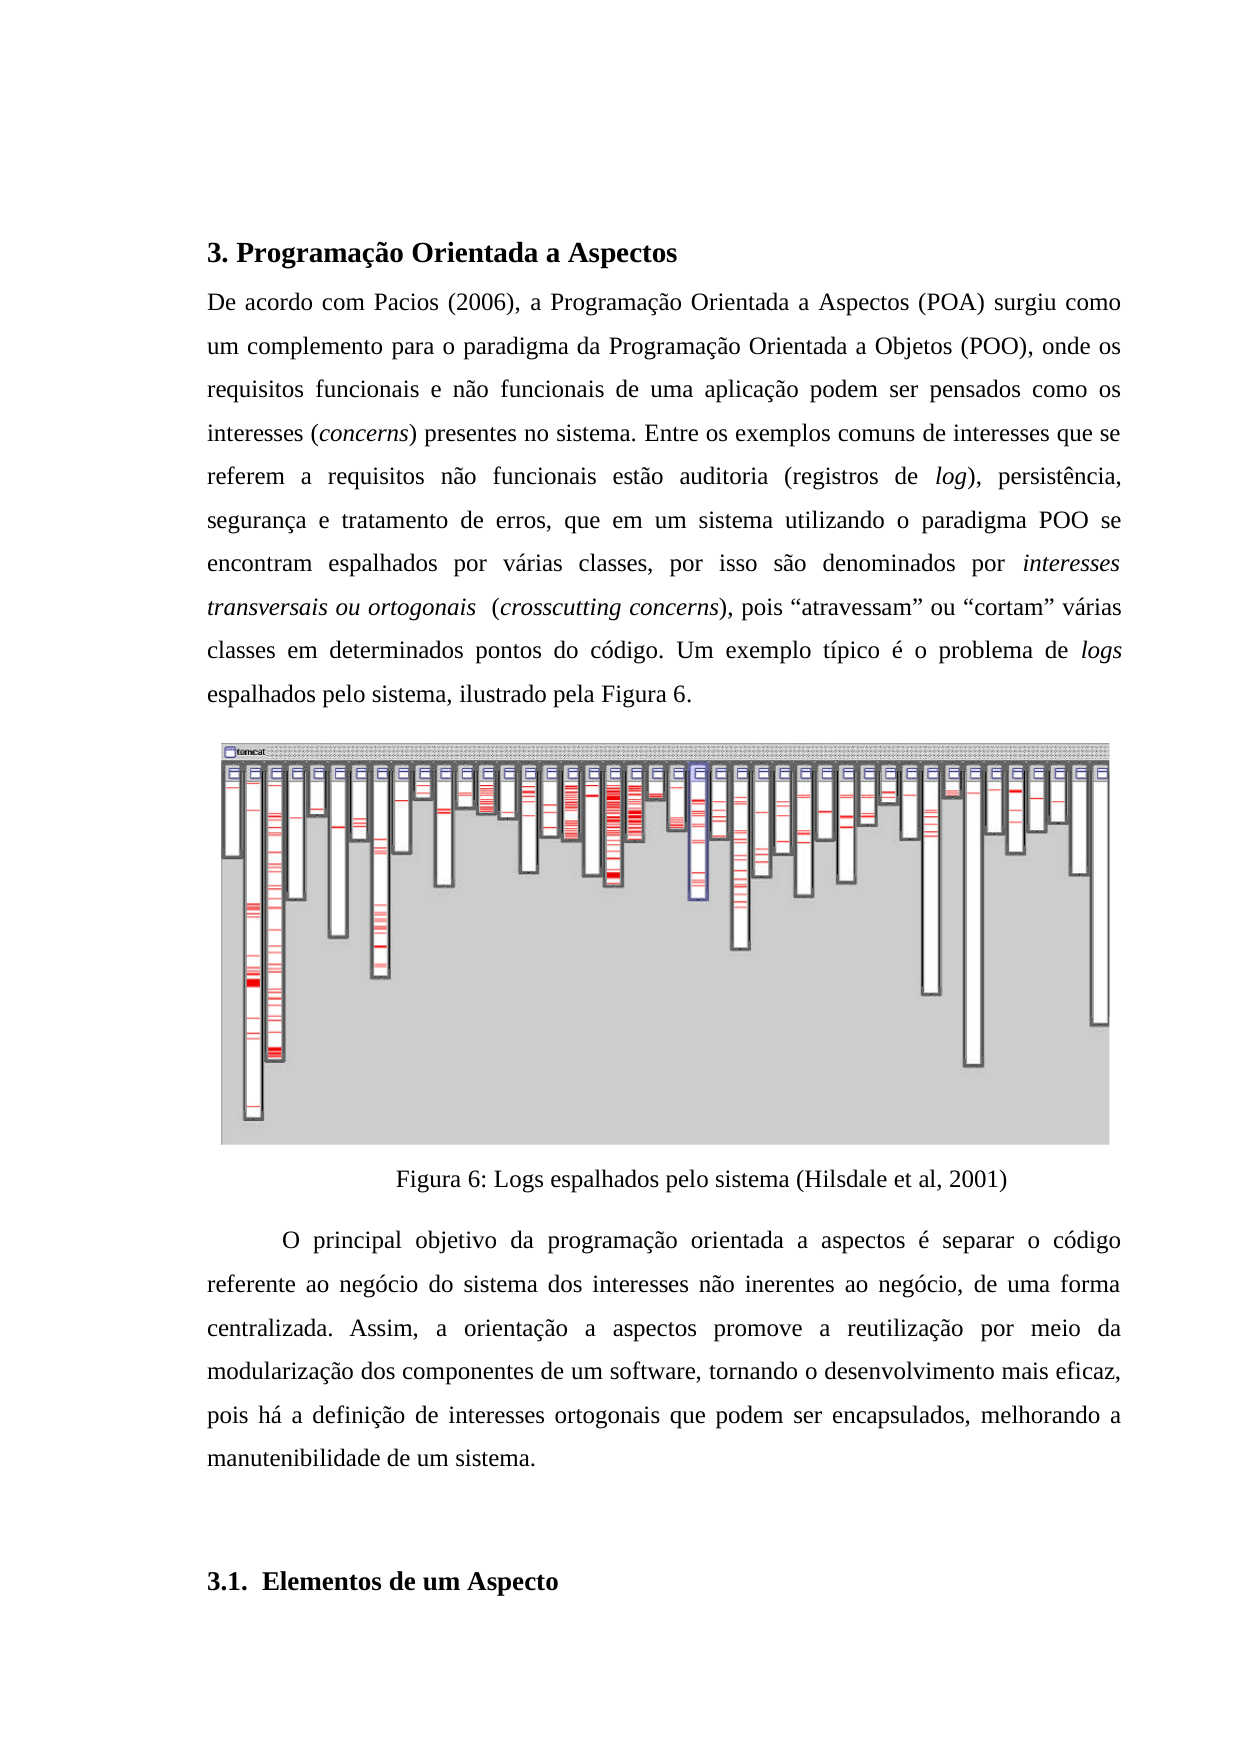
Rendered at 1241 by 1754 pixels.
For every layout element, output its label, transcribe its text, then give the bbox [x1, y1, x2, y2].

text O principal objetivo da programação orientada a aspectos é separar o código referente ao negócio do sistema dos interesses não inerentes ao negócio, de uma forma centralizada. Assim, a orientação a aspectos promove a reutilização por meio da modularização dos componentes de um software, tornando o desenvolvimento mais eficaz, pois há a definição de interesses ortogonais que podem ser encapsulados, melhorando a manutenibilidade de um sistema. [207, 1225, 1122, 1472]
picture [219, 741, 1110, 1148]
text 3.1. Elementos de um Aspecto [207, 1566, 1122, 1597]
text 3. Programação Orientada a Aspectos [207, 236, 1122, 269]
text De acordo com Pacios (2006), a Programação Orientada a Aspectos (POA) surgiu como um complemento para o paradigma da Programação Orientada a Objetos (POO), onde os requisitos funcionais e não funcionais de uma aplicação podem ser pensados como os interesses (concerns) presentes no sistema. Entre os exemplos comuns de interesses que se referem a requisitos não funcionais estão auditoria (registros de log), persistência, segurança e tratamento de erros, que em um sistema utilizando o paradigma POO se encontram espalhados por várias classes, por isso são denominados por interesses transversais ou ortogonais (crosscutting concerns), pois “atravessam” ou “cortam” várias classes em determinados pontos do código. Um exemplo típico é o problema de logs espalhados pelo sistema, ilustrado pela Figura 6. [207, 287, 1122, 708]
text Figura 6: Logs espalhados pelo sistema (Hilsdale et al, 2001) [207, 1148, 1122, 1193]
